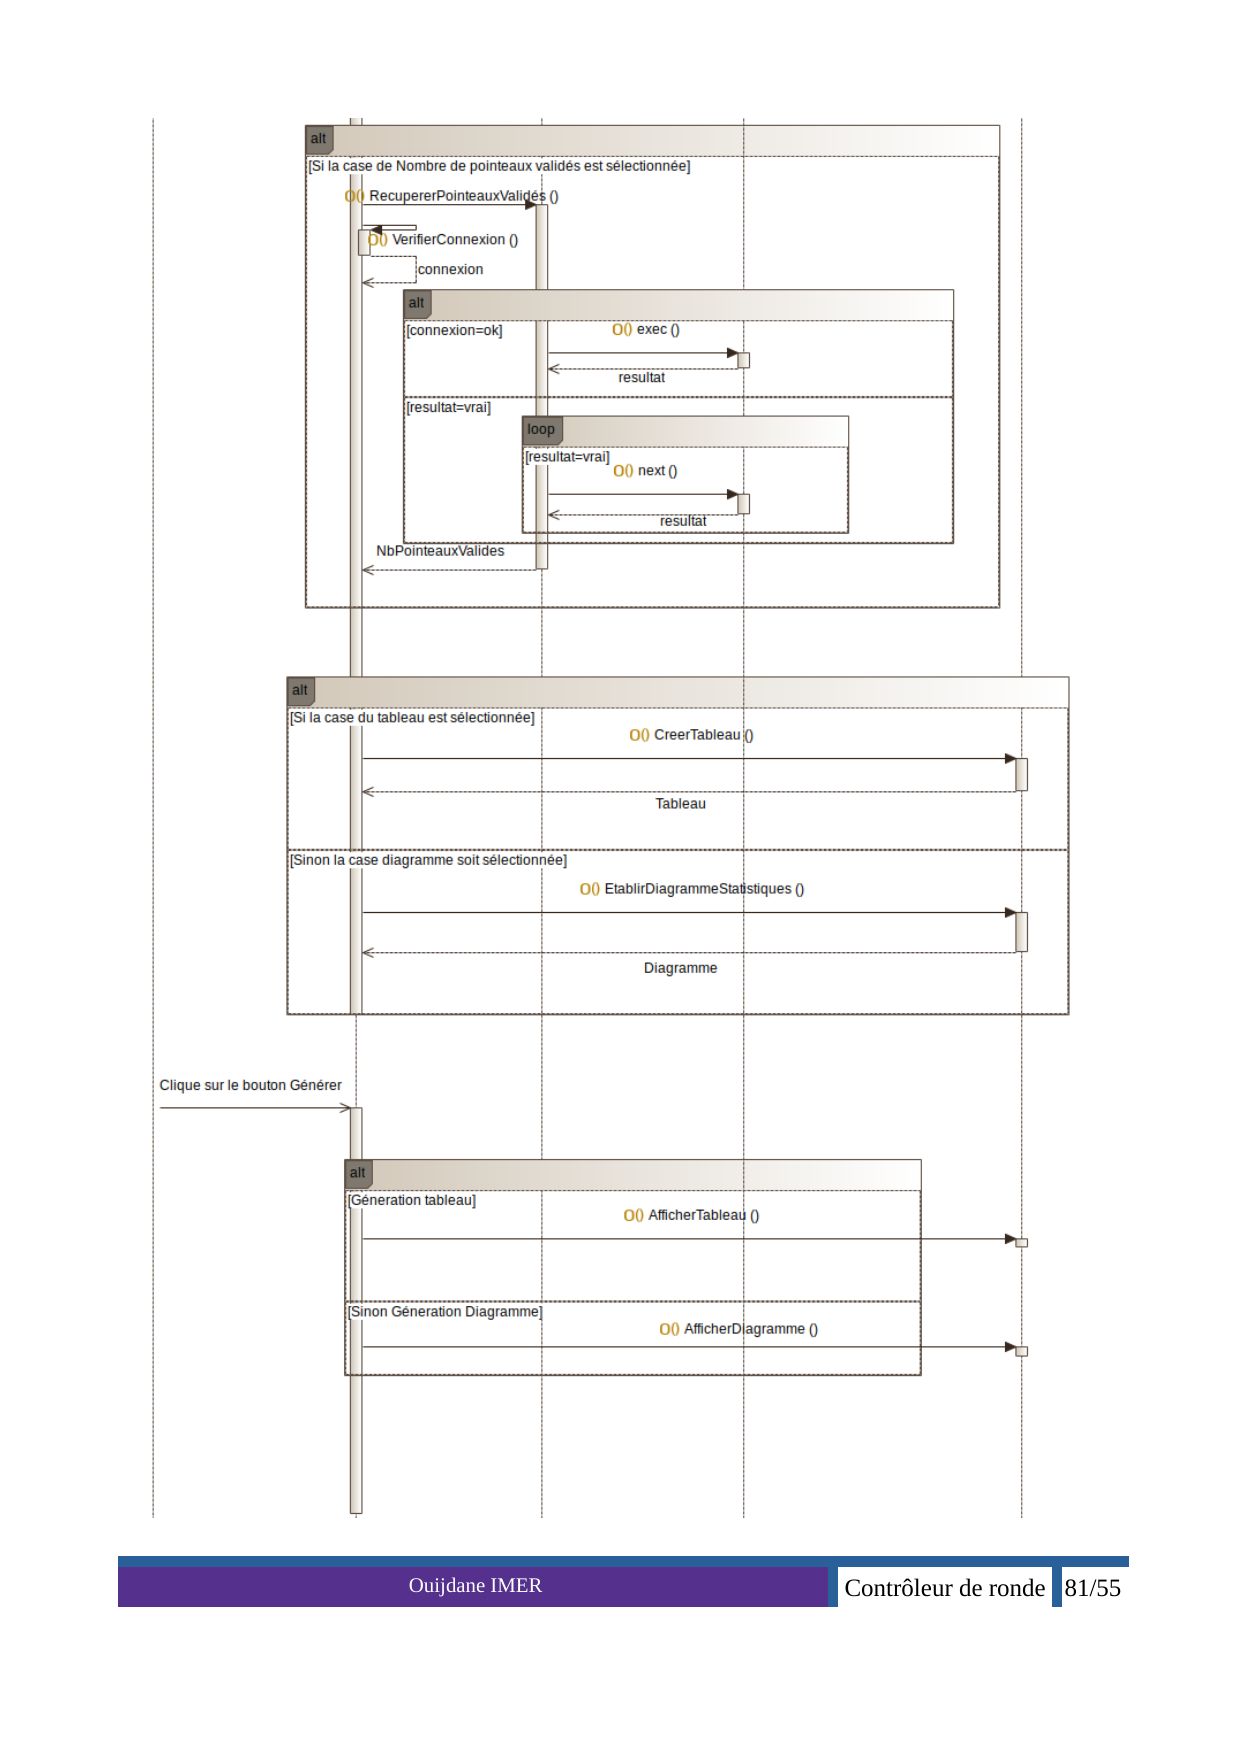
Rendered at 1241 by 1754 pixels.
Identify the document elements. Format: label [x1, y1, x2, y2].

picture [66, 1368, 1125, 1518]
